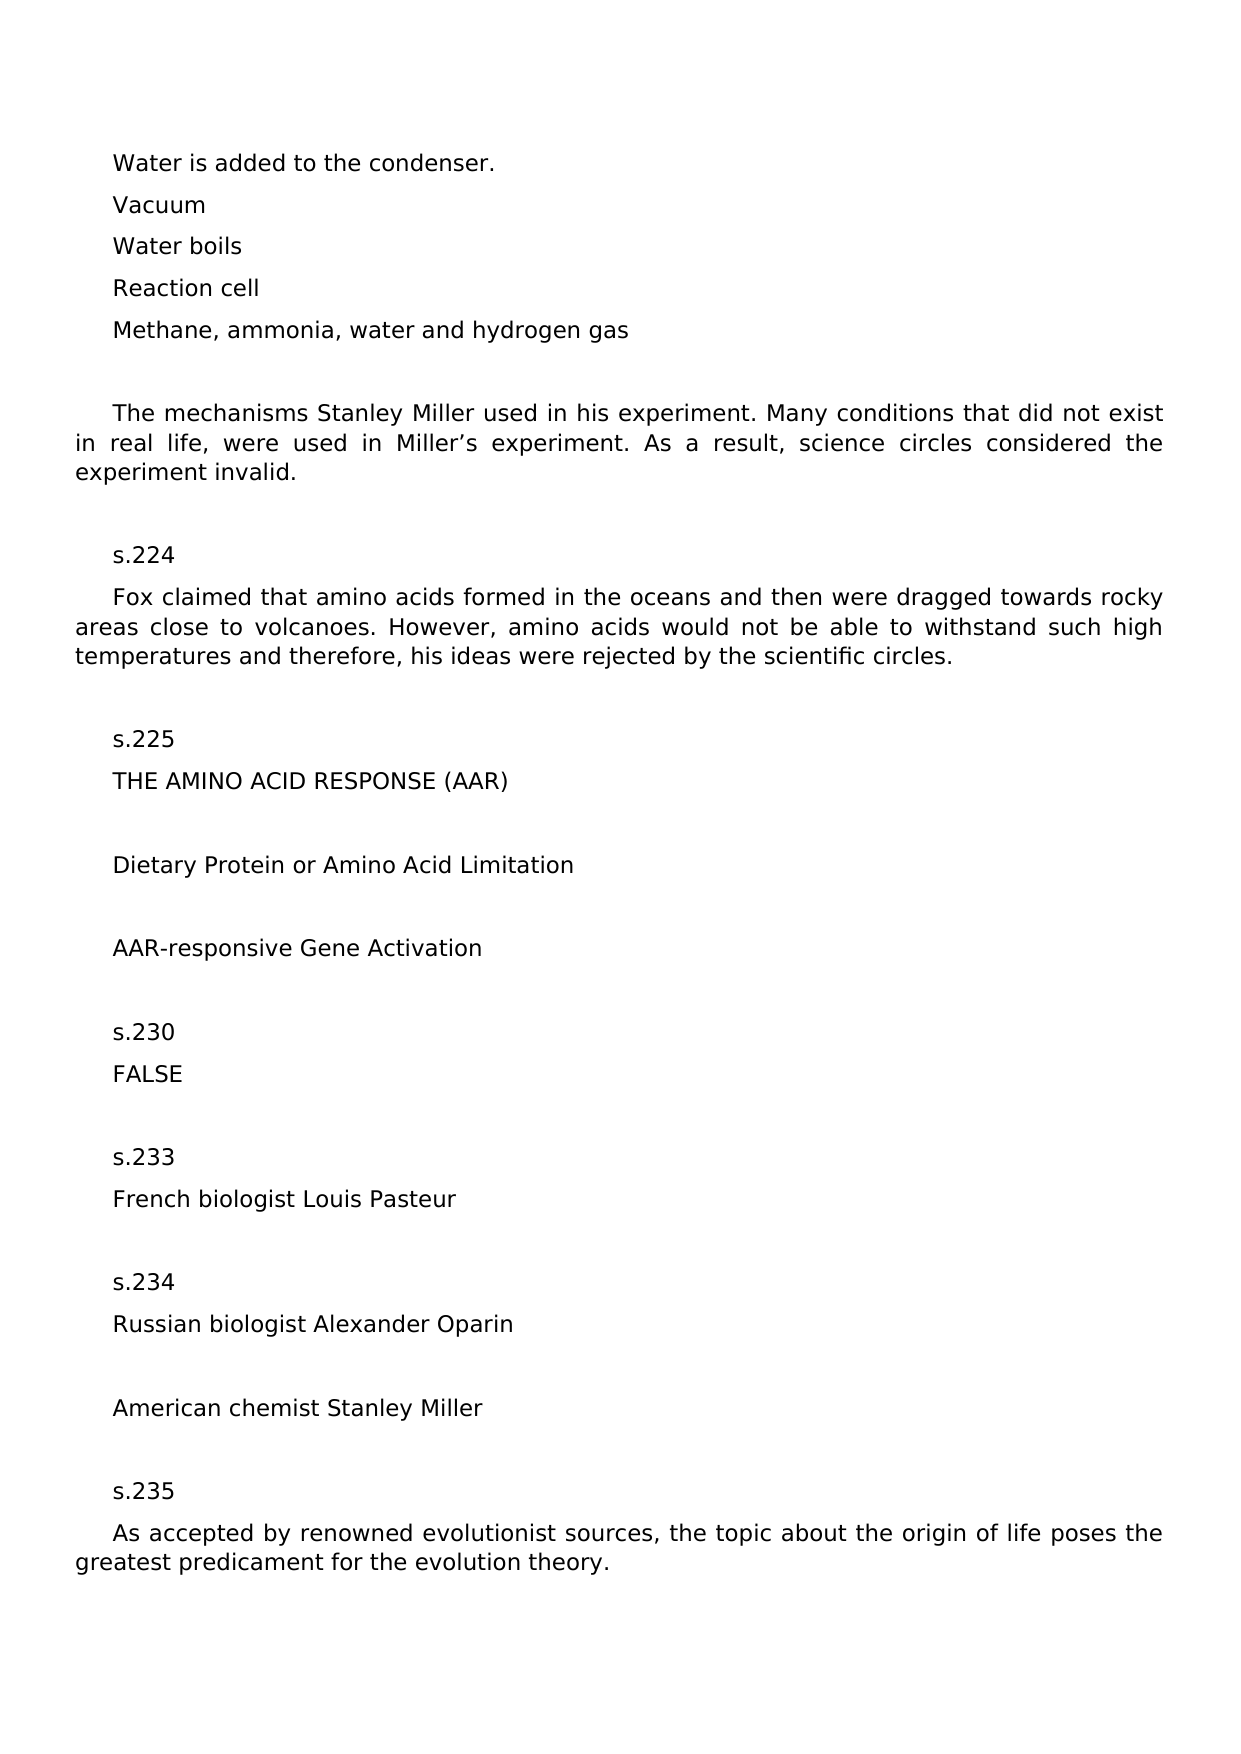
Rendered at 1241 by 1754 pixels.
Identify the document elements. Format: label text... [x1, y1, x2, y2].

text Methane, ammonia, water and hydrogen gas [75, 317, 1165, 344]
text French biologist Louis Pasteur [75, 1186, 1165, 1213]
text Dietary Protein or Amino Acid Limitation [75, 852, 1165, 878]
text Reaction cell [75, 275, 1165, 302]
text Water boils [75, 233, 1165, 260]
text American chemist Stanley Miller [75, 1395, 1165, 1422]
text Vacuum [75, 192, 1165, 218]
text s.235 [75, 1478, 1165, 1505]
text s.234 [75, 1269, 1165, 1296]
text s.225 [75, 727, 1165, 753]
text Fox claimed that amino acids formed in the oceans and then were dragged towards rocky areas close to volcanoes. However, amino acids would not be able to withstand such high temperatures and therefore, his ideas were rejected by the scientific circles. [75, 584, 1165, 670]
text The mechanisms Stanley Miller used in his experiment. Many conditions that did not exist in real life, were used in Miller’s experiment. As a result, science circles considered the experiment invalid. [75, 401, 1165, 486]
text THE AMINO ACID RESPONSE (AAR) [75, 768, 1165, 795]
text s.224 [75, 543, 1165, 569]
text s.233 [75, 1144, 1165, 1171]
text As accepted by renowned evolutionist sources, the topic about the origin of life poses the greatest predicament for the evolution theory. [75, 1520, 1165, 1576]
text s.230 [75, 1019, 1165, 1046]
text AAR-responsive Gene Activation [75, 935, 1165, 962]
text Water is added to the condenser. [75, 150, 1165, 177]
text FALSE [75, 1061, 1165, 1087]
text Russian biologist Alexander Oparin [75, 1311, 1165, 1338]
